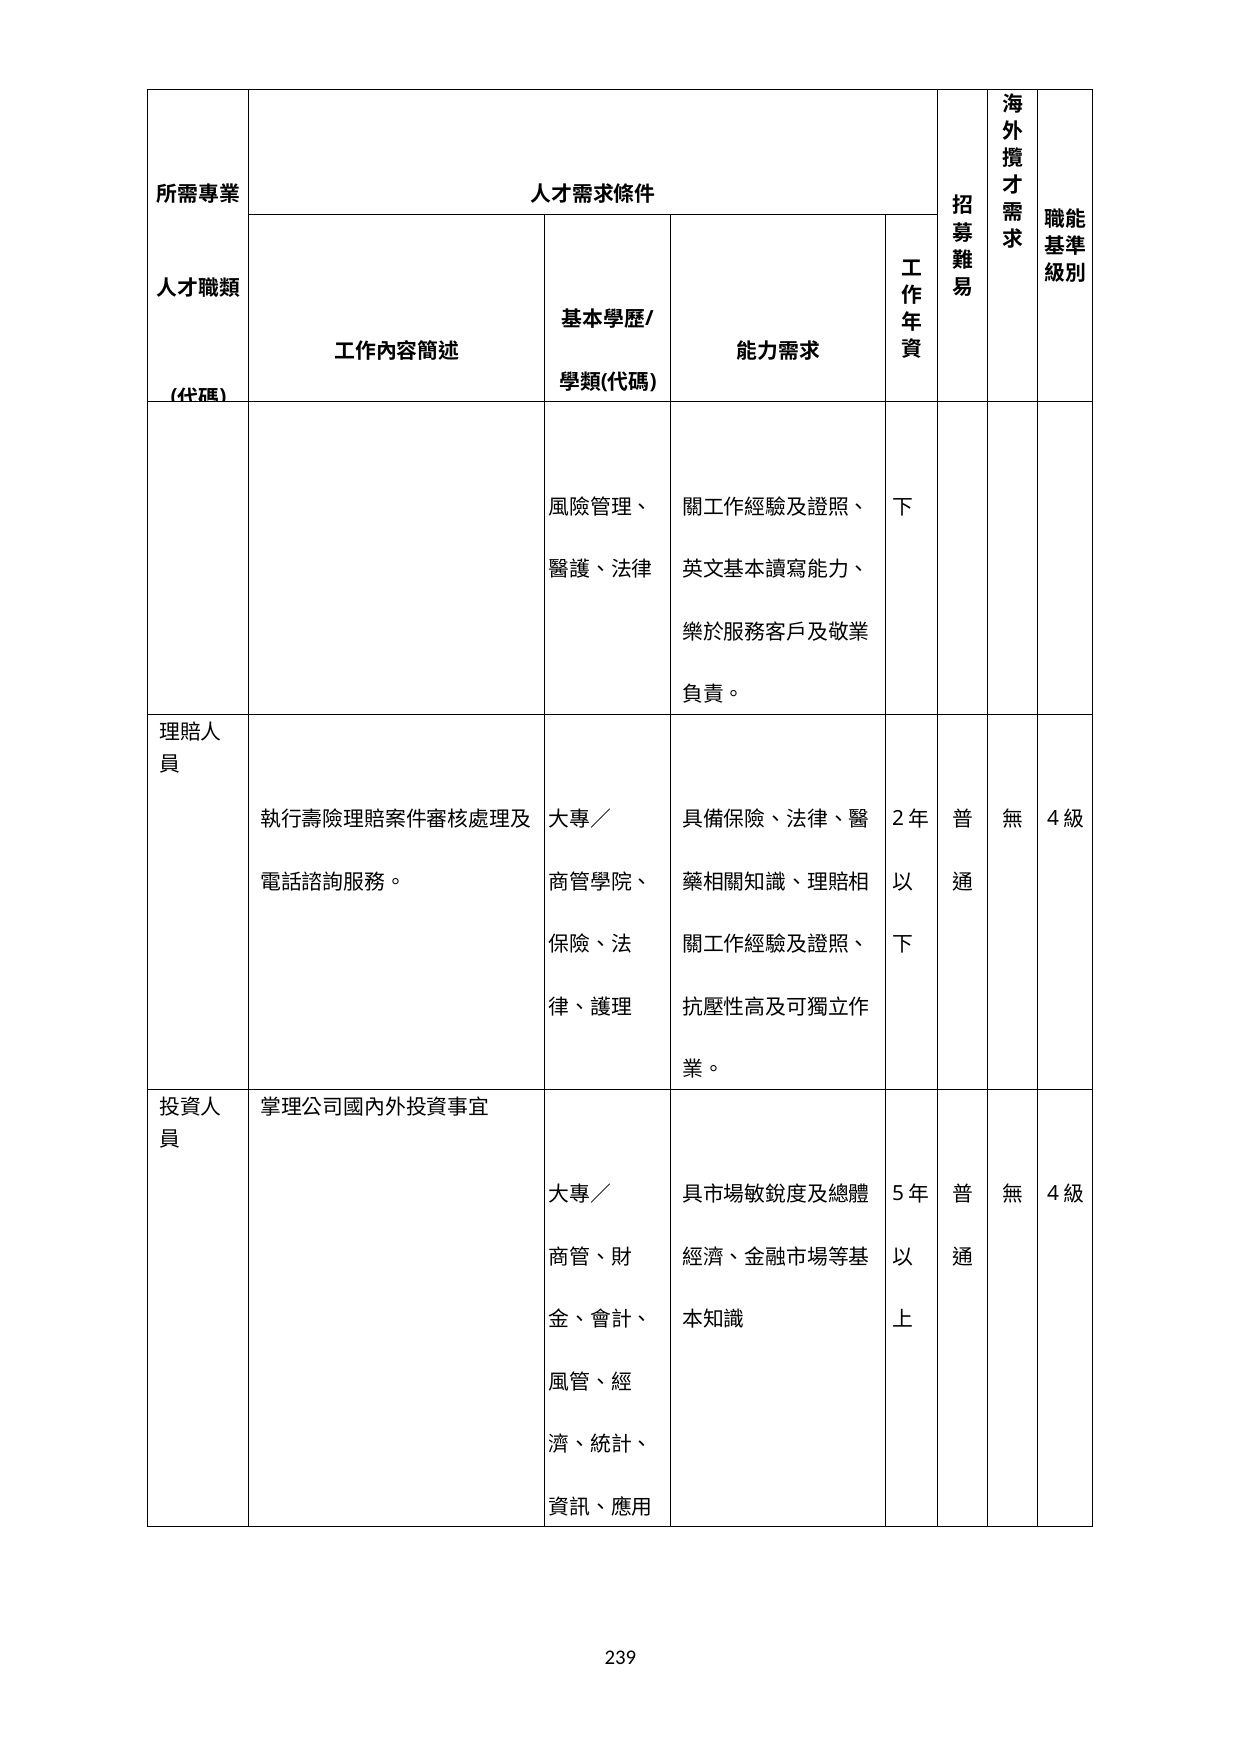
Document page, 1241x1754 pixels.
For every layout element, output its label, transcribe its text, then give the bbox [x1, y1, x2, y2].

table_cell 執行壽險理賠案件審核處理及電話諮詢服務。 [249, 715, 544, 1089]
table_cell 理賠人員 [148, 715, 248, 1089]
table_cell 無 [988, 1090, 1037, 1526]
table_cell 風險管理、醫護、法律 [545, 402, 670, 714]
table_cell [938, 402, 987, 714]
table_cell 具市場敏銳度及總體經濟、金融市場等基本知識 [671, 1090, 885, 1526]
table_cell 關工作經驗及證照、英文基本讀寫能力、樂於服務客戶及敬業負責。 [671, 402, 885, 714]
table_cell 4級 [1038, 1090, 1092, 1526]
table_header 職能基準級別 [1038, 90, 1092, 401]
table_header 人才需求條件 [249, 90, 937, 214]
table_cell 無 [988, 715, 1037, 1089]
table_cell 大專／ 商管、財金、會計、風管、經濟、統計、資訊、應用 [545, 1090, 670, 1526]
table_cell [988, 402, 1037, 714]
table_header 海外攬才需求 [988, 90, 1037, 401]
table_cell [148, 402, 248, 714]
table_cell 普通 [938, 715, 987, 1089]
table_cell 基本學歷/ 學類(代碼) [545, 215, 670, 401]
table_cell 普通 [938, 1090, 987, 1526]
table_cell [1038, 402, 1092, 714]
table_header 所需專業 人才職類 (代碼) [148, 90, 248, 401]
table_cell 能力需求 [671, 215, 885, 401]
table_cell 4級 [1038, 715, 1092, 1089]
table_header 招募難易 [938, 90, 987, 401]
table_cell 投資人員 [148, 1090, 248, 1526]
table_cell 2年以下 [886, 715, 937, 1089]
table_cell 大專／ 商管學院、保險、法律、護理 [545, 715, 670, 1089]
table_cell 工作 年資 [886, 215, 937, 401]
table_cell 5年以上 [886, 1090, 937, 1526]
table_cell [249, 402, 544, 714]
table_cell 下 [886, 402, 937, 714]
table_cell 掌理公司國內外投資事宜 [249, 1090, 544, 1526]
table_cell 工作內容簡述 [249, 215, 544, 401]
table_cell 具備保險、法律、醫藥相關知識、理賠相關工作經驗及證照、抗壓性高及可獨立作業。 [671, 715, 885, 1089]
